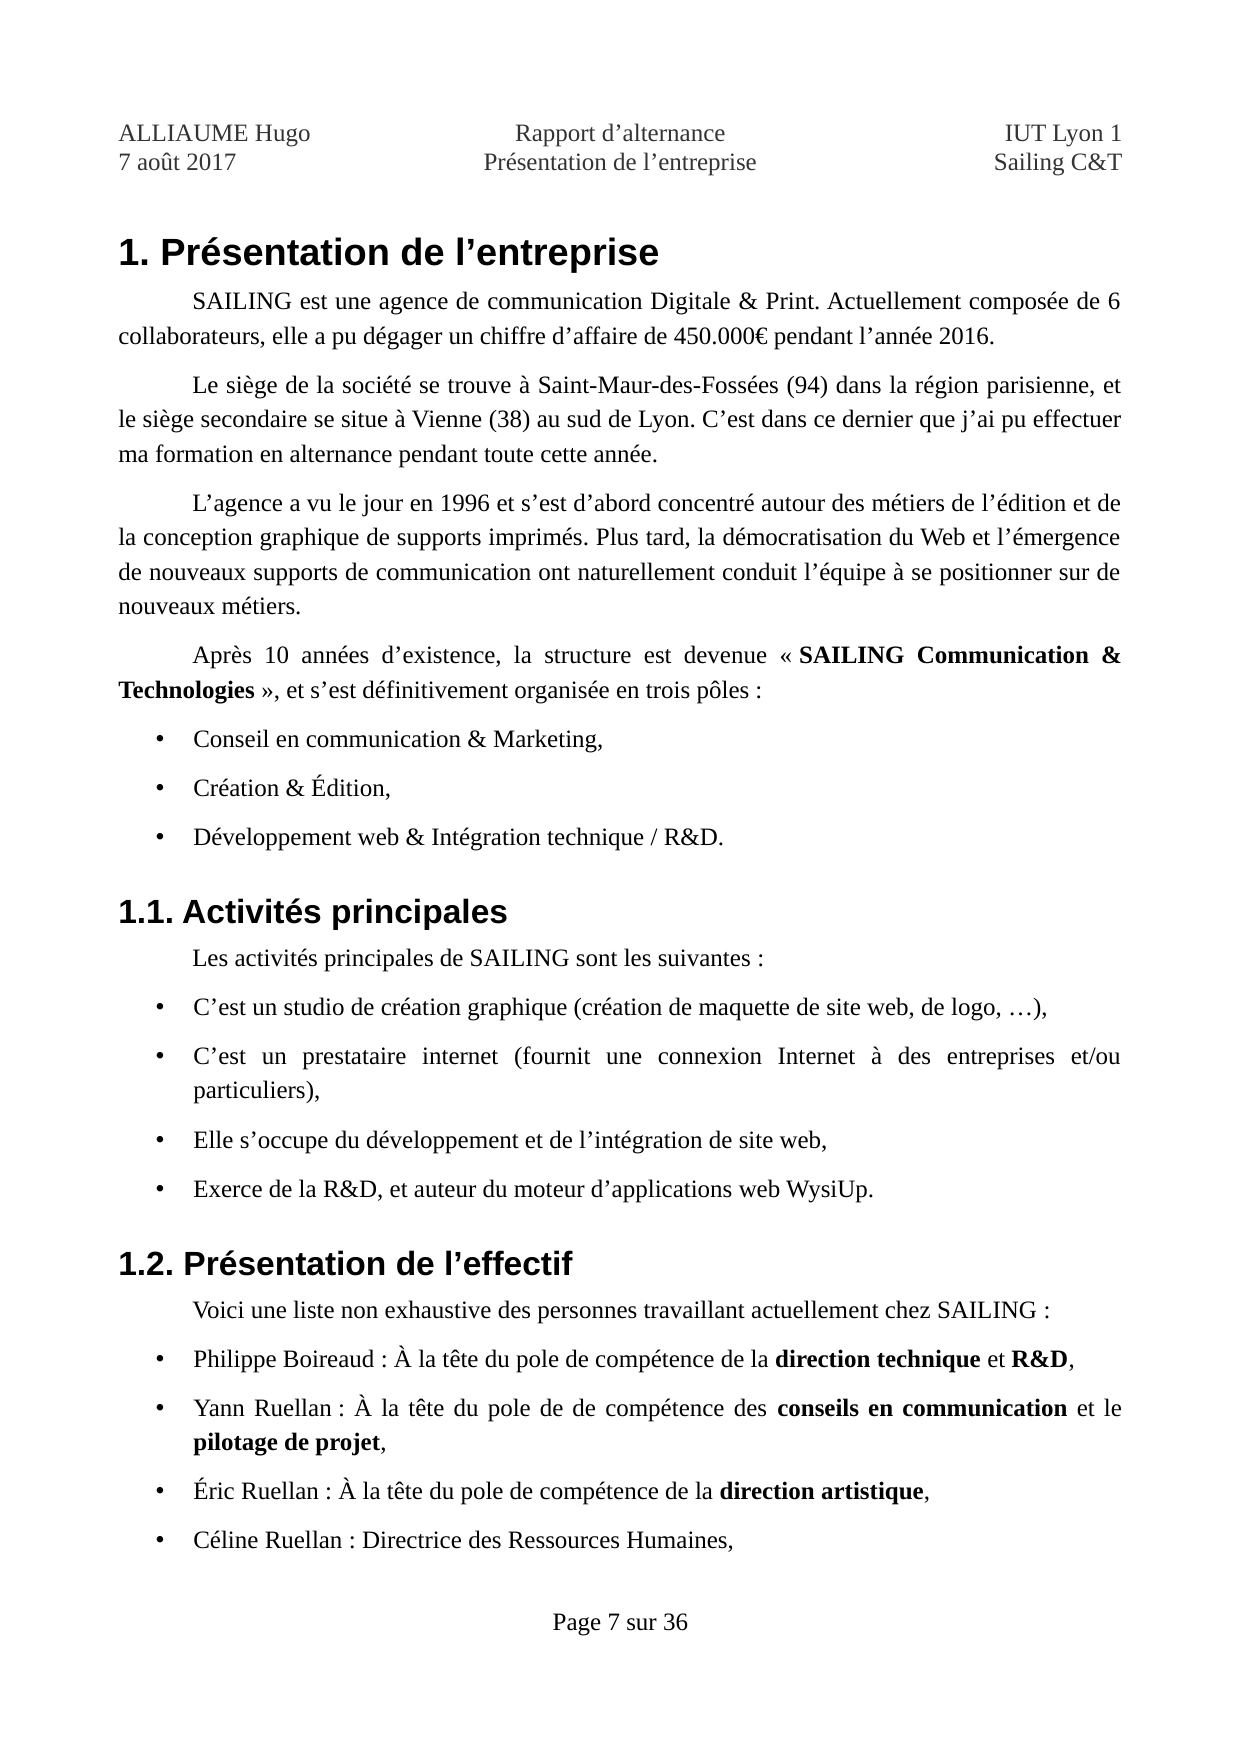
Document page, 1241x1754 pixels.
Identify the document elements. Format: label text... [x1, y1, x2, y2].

list C’est un studio de création graphique (création de maquette de site web, de logo, …), [156, 992, 1122, 1021]
subtitle 1.2. Présentation de l’effectif [118, 1244, 1122, 1282]
list Elle s’occupe du développement et de l’intégration de site web, [156, 1125, 1122, 1153]
text Après 10 années d’existence, la structure est devenue « SAILING Communication & Technologies », et s’est définitivement organisée en trois pôles : [118, 640, 1122, 703]
list Exerce de la R&D, et auteur du moteur d’applications web WysiUp. [156, 1174, 1122, 1202]
list C’est un prestataire internet (fournit une connexion Internet à des entreprises et/ou particuliers), [156, 1041, 1122, 1104]
list Philippe Boireaud : À la tête du pole de compétence de la direction technique et R&D, [156, 1344, 1122, 1373]
subtitle 1.1. Activités principales [118, 892, 1122, 931]
text L’agence a vu le jour en 1996 et s’est d’abord concentré autour des métiers de l’édition et de la conception graphique de supports imprimés. Plus tard, la démocratisation du Web et l’émergence de nouveaux supports de communication ont naturellement conduit l’équipe à se positionner sur de nouveaux métiers. [118, 488, 1122, 620]
list Conseil en communication & Marketing, [156, 724, 1122, 753]
text Les activités principales de SAILING sont les suivantes : [118, 943, 1122, 972]
text Le siège de la société se trouve à Saint-Maur-des-Fossées (94) dans la région parisienne, et le siège secondaire se situe à Vienne (38) au sud de Lyon. C’est dans ce dernier que j’ai pu effectuer ma formation en alternance pendant toute cette année. [118, 370, 1122, 467]
subtitle 1. Présentation de l’entreprise [118, 230, 1122, 274]
list Céline Ruellan : Directrice des Ressources Humaines, [156, 1526, 1122, 1554]
text Voici une liste non exhaustive des personnes travaillant actuellement chez SAILING : [118, 1295, 1122, 1323]
list Création & Édition, [156, 773, 1122, 802]
list Éric Ruellan : À la tête du pole de compétence de la direction artistique, [156, 1476, 1122, 1505]
text SAILING est une agence de communication Digitale & Print. Actuellement composée de 6 collaborateurs, elle a pu dégager un chiffre d’affaire de 450.000€ pendant l’année 2016. [118, 286, 1122, 349]
list Yann Ruellan : À la tête du pole de de compétence des conseils en communication et le pilotage de projet, [156, 1393, 1122, 1456]
list Développement web & Intégration technique / R&D. [156, 822, 1122, 851]
